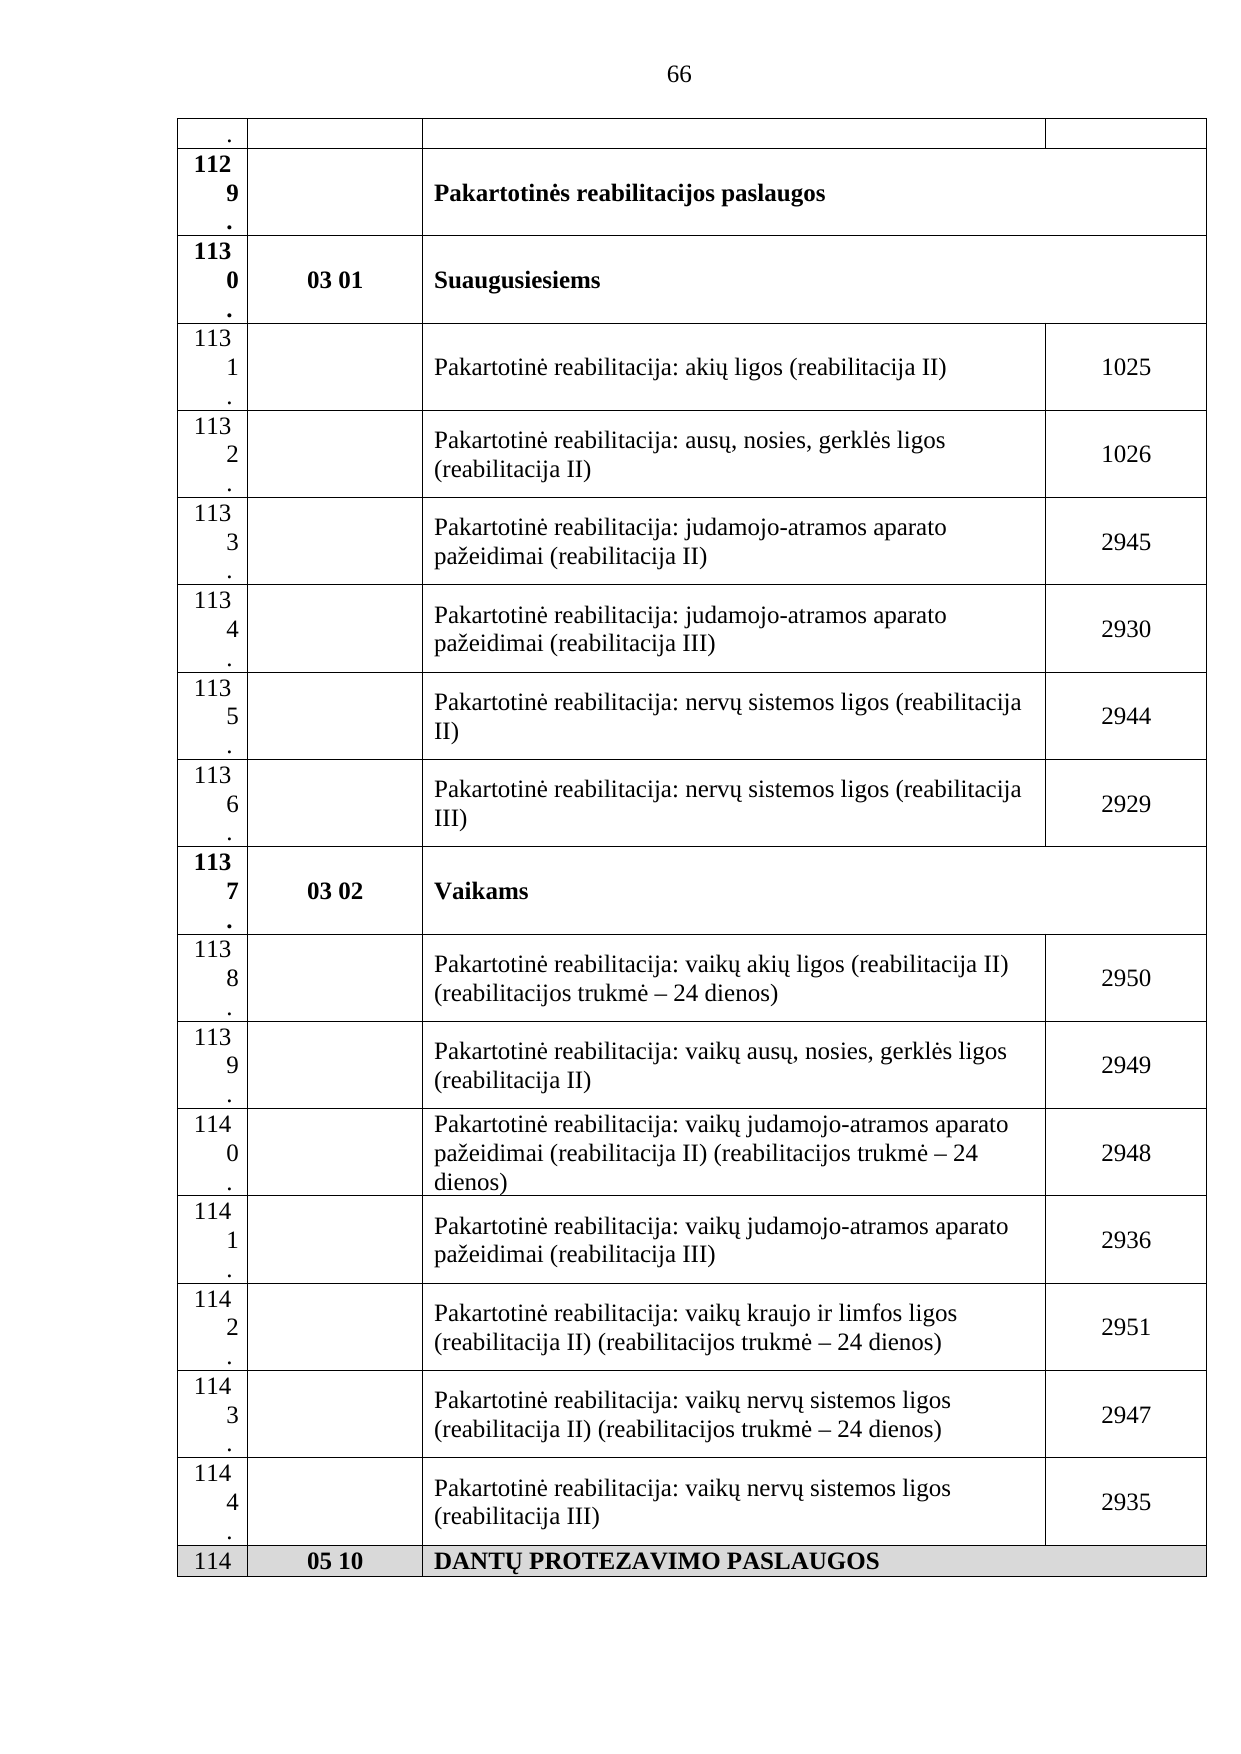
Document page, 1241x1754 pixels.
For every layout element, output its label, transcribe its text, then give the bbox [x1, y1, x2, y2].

table_cell 1144. [178, 1458, 247, 1544]
table_cell [248, 585, 422, 672]
table_cell 03 01 [248, 236, 422, 322]
table_cell [248, 1196, 422, 1283]
table_cell Pakartotinė reabilitacija: nervų sistemos ligos (reabilitacija III) [423, 760, 1045, 846]
table_cell DANTŲ PROTEZAVIMO PASLAUGOS [423, 1546, 1206, 1576]
table_cell 1131. [178, 324, 247, 410]
table_cell [423, 119, 1045, 148]
table_cell [248, 760, 422, 846]
table_cell [248, 1022, 422, 1108]
table_cell [248, 149, 422, 235]
table_cell [248, 119, 422, 148]
table_cell 1133. [178, 498, 247, 584]
table_cell 1130. [178, 236, 247, 322]
table_cell 1143. [178, 1371, 247, 1457]
table_cell [1046, 119, 1206, 148]
table_cell 1136. [178, 760, 247, 846]
table_cell Pakartotinė reabilitacija: vaikų nervų sistemos ligos (reabilitacija II) (reabilitacijos trukmė – 24 dienos) [423, 1371, 1045, 1457]
table_cell Pakartotinė reabilitacija: judamojo-atramos aparato pažeidimai (reabilitacija II) [423, 498, 1045, 584]
table_cell Suaugusiesiems [423, 236, 1206, 322]
table_cell 1142. [178, 1284, 247, 1370]
table_cell 05 10 [248, 1546, 422, 1576]
table_cell [248, 673, 422, 759]
table_cell Pakartotinės reabilitacijos paslaugos [423, 149, 1206, 235]
table_cell [248, 411, 422, 497]
table_cell 1140. [178, 1109, 247, 1195]
table_cell 2930 [1046, 585, 1206, 672]
table_cell [248, 1109, 422, 1195]
table_cell 114 [178, 1546, 247, 1576]
table_cell Pakartotinė reabilitacija: nervų sistemos ligos (reabilitacija II) [423, 673, 1045, 759]
table_cell . [178, 119, 247, 148]
table_cell Pakartotinė reabilitacija: vaikų akių ligos (reabilitacija II) (reabilitacijos trukmė – 24 dienos) [423, 935, 1045, 1021]
table_cell 2949 [1046, 1022, 1206, 1108]
table_cell 2947 [1046, 1371, 1206, 1457]
table_cell 2951 [1046, 1284, 1206, 1370]
table_cell 1025 [1046, 324, 1206, 410]
table_cell 1138. [178, 935, 247, 1021]
table_cell 1134. [178, 585, 247, 672]
table_cell Pakartotinė reabilitacija: vaikų kraujo ir limfos ligos (reabilitacija II) (reabilitacijos trukmė – 24 dienos) [423, 1284, 1045, 1370]
table_cell 1137. [178, 847, 247, 933]
table_cell 1141. [178, 1196, 247, 1283]
table_cell Pakartotinė reabilitacija: akių ligos (reabilitacija II) [423, 324, 1045, 410]
table_cell Pakartotinė reabilitacija: vaikų judamojo-atramos aparato pažeidimai (reabilitacija II) (reabilitacijos trukmė – 24 dienos) [423, 1109, 1045, 1195]
table_cell Pakartotinė reabilitacija: judamojo-atramos aparato pažeidimai (reabilitacija III) [423, 585, 1045, 672]
table_cell 1132. [178, 411, 247, 497]
table_cell [248, 498, 422, 584]
table_cell 2945 [1046, 498, 1206, 584]
table_cell [248, 324, 422, 410]
table_cell Pakartotinė reabilitacija: vaikų nervų sistemos ligos (reabilitacija III) [423, 1458, 1045, 1544]
table_cell 1135. [178, 673, 247, 759]
table_cell [248, 1371, 422, 1457]
table_cell [248, 935, 422, 1021]
table_cell 1026 [1046, 411, 1206, 497]
table_cell 2936 [1046, 1196, 1206, 1283]
table_cell 2944 [1046, 673, 1206, 759]
table_cell [248, 1458, 422, 1544]
table_cell Pakartotinė reabilitacija: ausų, nosies, gerklės ligos (reabilitacija II) [423, 411, 1045, 497]
table_cell 03 02 [248, 847, 422, 933]
table_cell 2948 [1046, 1109, 1206, 1195]
table_cell 2929 [1046, 760, 1206, 846]
table_cell 1129. [178, 149, 247, 235]
table_cell Pakartotinė reabilitacija: vaikų judamojo-atramos aparato pažeidimai (reabilitacija III) [423, 1196, 1045, 1283]
table_cell 2950 [1046, 935, 1206, 1021]
table_cell [248, 1284, 422, 1370]
table_cell 1139. [178, 1022, 247, 1108]
table_cell Vaikams [423, 847, 1206, 933]
table_cell Pakartotinė reabilitacija: vaikų ausų, nosies, gerklės ligos (reabilitacija II) [423, 1022, 1045, 1108]
table_cell 2935 [1046, 1458, 1206, 1544]
